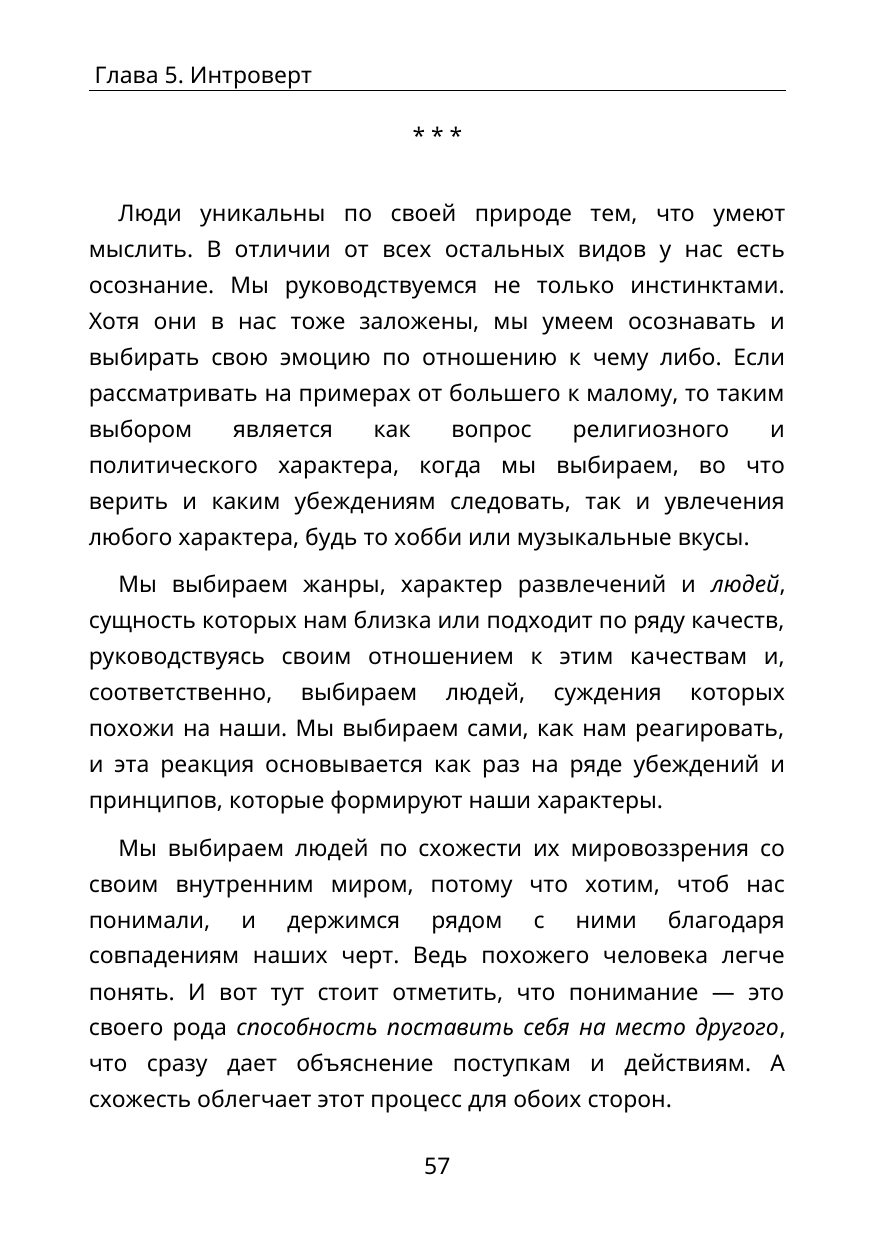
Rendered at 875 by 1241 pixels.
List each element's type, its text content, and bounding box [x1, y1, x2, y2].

text Мы выбираем людей по схожести их мировоззрения со своим внутренним миром, потому что хотим, чтоб нас понимали, и держимся рядом с ними благодаря совпадениям наших черт. Ведь похожего человека легче понять. И вот тут стоит отметить, что понимание — это своего рода способность поставить себя на место другого, что сразу дает объяснение поступкам и действиям. А схожесть облегчает этот процесс для обоих сторон. [88, 832, 786, 1114]
subtitle * * * [88, 120, 786, 151]
text Мы выбираем жанры, характер развлечений и людей, сущность которых нам близка или подходит по ряду качеств, руководствуясь своим отношением к этим качествам и, соответственно, выбираем людей, суждения которых похожи на наши. Мы выбираем сами, как нам реагировать, и эта реакция основывается как раз на ряде убеждений и принципов, которые формируют наши характеры. [88, 568, 786, 815]
text Люди уникальны по своей природе тем, что умеют мыслить. В отличии от всех остальных видов у нас есть осознание. Мы руководствуемся не только инстинктами. Хотя они в нас тоже заложены, мы умеем осознавать и выбирать свою эмоцию по отношению к чему либо. Если рассматривать на примерах от большего к малому, то таким выбором является как вопрос религиозного и политического характера, когда мы выбираем, во что верить и каким убеждениям следовать, так и увлечения любого характера, будь то хобби или музыкальные вкусы. [88, 197, 786, 552]
